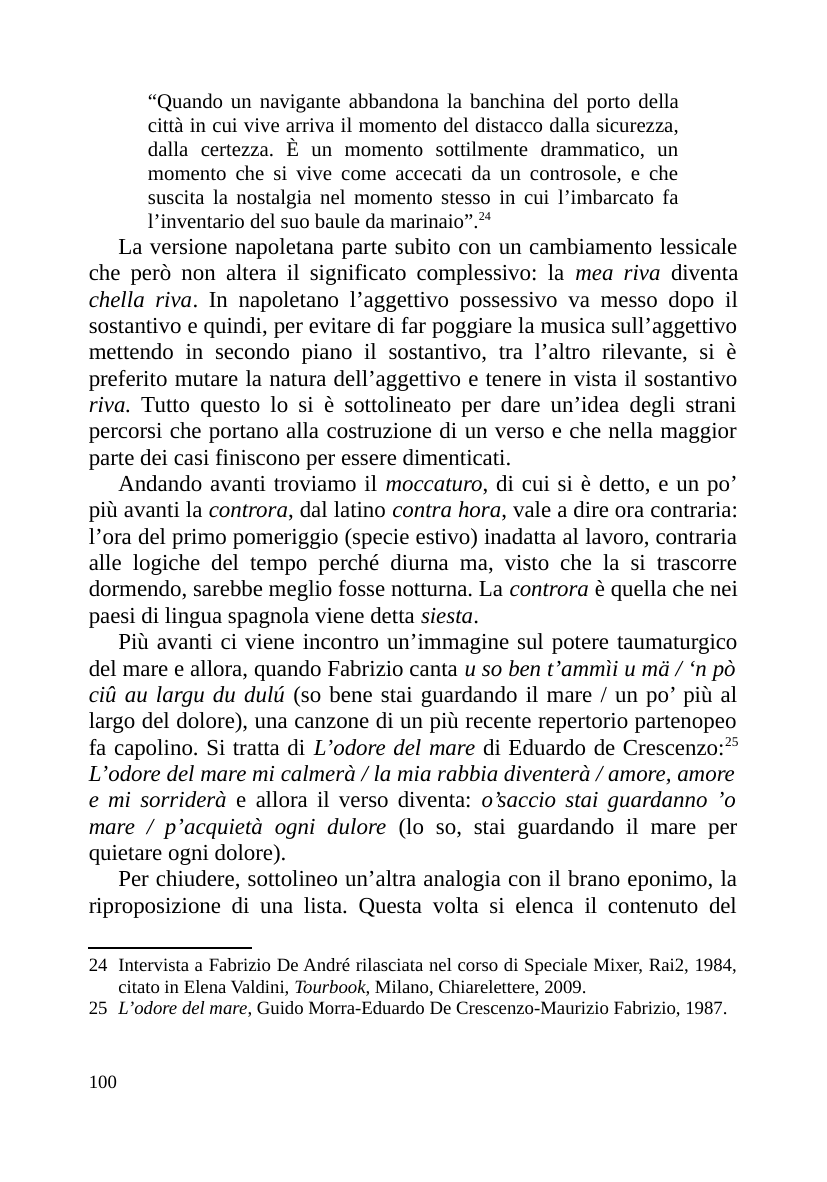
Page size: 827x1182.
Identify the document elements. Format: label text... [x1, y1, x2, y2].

text Intervista a Fabrizio De André rilasciata nel corso di Speciale Mixer, Rai2, 1984, citato in Elena Valdini, Tourbook, Milano, Chiarelettere, 2009. [88, 954, 738, 997]
text L’odore del mare, Guido Morra-Eduardo De Crescenzo-Maurizio Fabrizio, 1987. [88, 997, 738, 1019]
text Più avanti ci viene incontro un’immagine sul potere taumaturgico del mare e allora, quando Fabrizio canta u so ben t’ammìi u mä / ‘n pò ciû au largu du dulú (so bene stai guardando il mare / un po’ più al largo del dolore), una canzone di un più recente repertorio partenopeo fa capolino. Si tratta di L’odore del mare di Eduardo de Crescenzo: L’odore del mare mi calmerà / la mia rabbia diventerà / amore, amore e mi sorriderà e allora il verso diventa: o’saccio stai guardanno ’o mare / p’acquietà ogni dulore (lo so, stai guardando il mare per quietare ogni dolore). [88, 628, 738, 865]
text La versione napoletana parte subito con un cambiamento lessicale che però non altera il significato complessivo: la mea riva diventa chella riva. In napoletano l’aggettivo possessivo va messo dopo il sostantivo e quindi, per evitare di far poggiare la musica sull’aggettivo mettendo in secondo piano il sostantivo, tra l’altro rilevante, si è preferito mutare la natura dell’aggettivo e tenere in vista il sostantivo riva. Tutto questo lo si è sottolineato per dare un’idea degli strani percorsi che portano alla costruzione di un verso e che nella maggior parte dei casi finiscono per essere dimenticati. [88, 233, 738, 470]
text “Quando un navigante abbandona la banchina del porto della città in cui vive arriva il momento del distacco dalla sicurezza, dalla certezza. È un momento sottilmente drammatico, un momento che si vive come accecati da un controsole, e che suscita la nostalgia nel momento stesso in cui l’imbarcato fa l’inventario del suo baule da marinaio”. [148, 88, 679, 233]
text Per chiudere, sottolineo un’altra analogia con il brano eponimo, la riproposizione di una lista. Questa volta si elenca il contenuto del [88, 865, 738, 918]
text Andando avanti troviamo il moccaturo, di cui si è detto, e un po’ più avanti la controra, dal latino contra hora, vale a dire ora contraria: l’ora del primo pomeriggio (specie estivo) inadatta al lavoro, contraria alle logiche del tempo perché diurna ma, visto che la si trascorre dormendo, sarebbe meglio fosse notturna. La controra è quella che nei paesi di lingua spagnola viene detta siesta. [88, 470, 738, 628]
